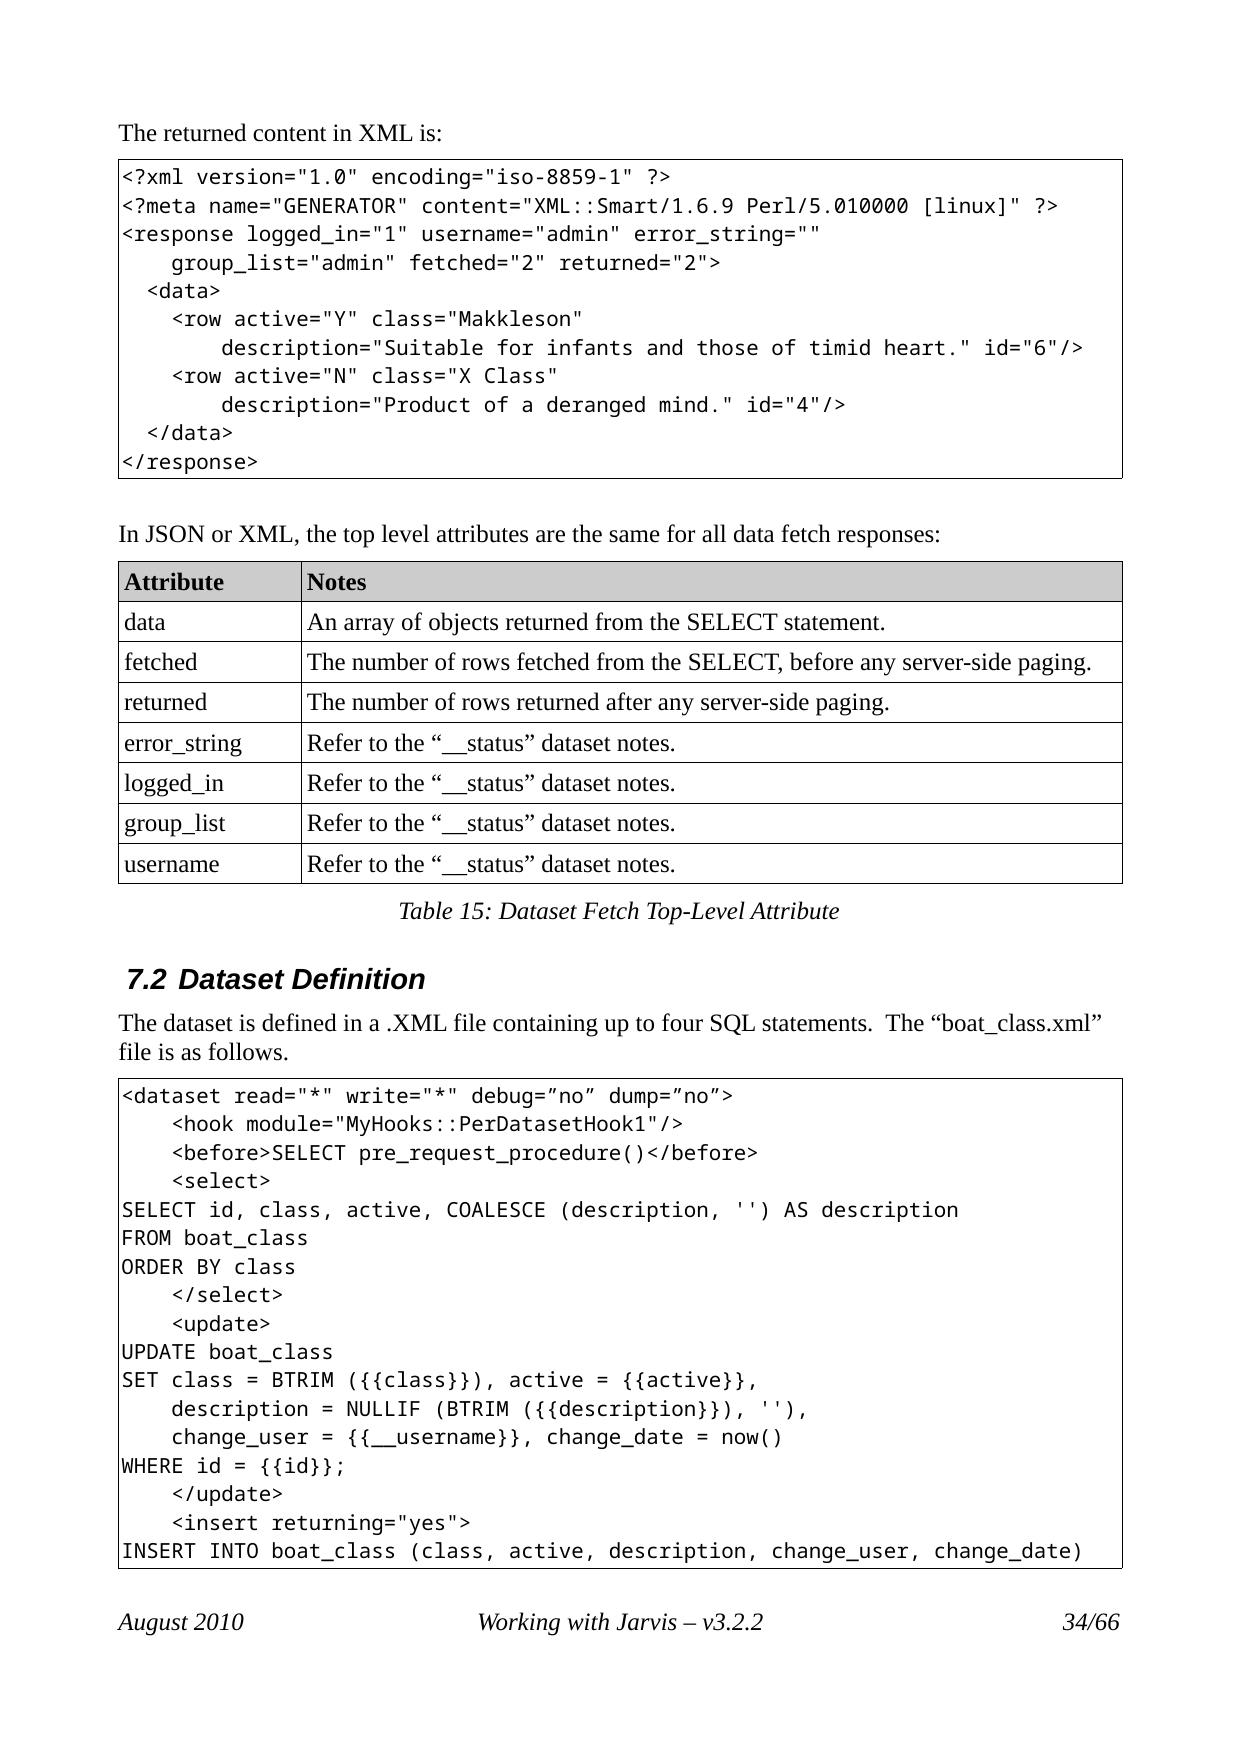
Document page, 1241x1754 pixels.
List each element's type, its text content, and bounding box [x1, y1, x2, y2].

table_cell Refer to the “__status” dataset notes. [302, 844, 1122, 883]
text The dataset is defined in a .XML file containing up to four SQL statements. The “boat_class.xml” file is as follows. [118, 1008, 1122, 1066]
table_cell error_string [119, 723, 301, 762]
text <?xml version="1.0" encoding="iso-8859-1" ?> [119, 160, 1122, 188]
text <insert returning="yes"> [119, 1505, 1122, 1533]
text <?meta name="GENERATOR" content="XML::Smart/1.6.9 Perl/5.010000 [linux]" ?> [119, 188, 1122, 216]
text <row active="N" class="X Class" [119, 358, 1122, 387]
table_cell Refer to the “__status” dataset notes. [302, 763, 1122, 803]
text SET class = BTRIM ({{class}}), active = {{active}}, [119, 1362, 1122, 1391]
text <data> [119, 273, 1122, 302]
text ORDER BY class [119, 1249, 1122, 1277]
text </select> [119, 1277, 1122, 1306]
table_cell logged_in [119, 763, 301, 803]
text In JSON or XML, the top level attributes are the same for all data fetch responses: [118, 519, 1122, 548]
text <before>SELECT pre_request_procedure()</before> [119, 1135, 1122, 1163]
text </update> [119, 1476, 1122, 1505]
text <select> [119, 1163, 1122, 1192]
text description="Product of a deranged mind." id="4"/> [119, 387, 1122, 415]
table_cell returned [119, 683, 301, 722]
table_cell The number of rows returned after any server-side paging. [302, 683, 1122, 722]
table_cell group_list [119, 804, 301, 843]
text INSERT INTO boat_class (class, active, description, change_user, change_date) [119, 1533, 1122, 1568]
text <response logged_in="1" username="admin" error_string="" [119, 216, 1122, 245]
text description = NULLIF (BTRIM ({{description}}), ''), [119, 1391, 1122, 1419]
table_cell Refer to the “__status” dataset notes. [302, 723, 1122, 762]
text <hook module="MyHooks::PerDatasetHook1"/> [119, 1107, 1122, 1135]
text UPDATE boat_class [119, 1334, 1122, 1362]
text <dataset read="*" write="*" debug=”no” dump=”no”> [119, 1079, 1122, 1107]
text The returned content in XML is: [118, 118, 1122, 147]
text FROM boat_class [119, 1220, 1122, 1249]
text change_user = {{__username}}, change_date = now() [119, 1419, 1122, 1448]
text </data> [119, 415, 1122, 444]
text </response> [119, 444, 1122, 478]
table_header Attribute [119, 562, 301, 601]
table_cell data [119, 602, 301, 641]
table_header Notes [302, 562, 1122, 601]
table_cell fetched [119, 642, 301, 682]
text description="Suitable for infants and those of timid heart." id="6"/> [119, 330, 1122, 358]
table_cell Refer to the “__status” dataset notes. [302, 804, 1122, 843]
text WHERE id = {{id}}; [119, 1448, 1122, 1476]
text <update> [119, 1306, 1122, 1334]
text <row active="Y" class="Makkleson" [119, 302, 1122, 330]
subtitle Dataset Definition [118, 962, 1122, 996]
text Table 15: Dataset Fetch Top-Level Attribute [118, 896, 1122, 924]
text group_list="admin" fetched="2" returned="2"> [119, 245, 1122, 273]
table_cell An array of objects returned from the SELECT statement. [302, 602, 1122, 641]
table_cell The number of rows fetched from the SELECT, before any server-side paging. [302, 642, 1122, 682]
text SELECT id, class, active, COALESCE (description, '') AS description [119, 1192, 1122, 1220]
table_cell username [119, 844, 301, 883]
